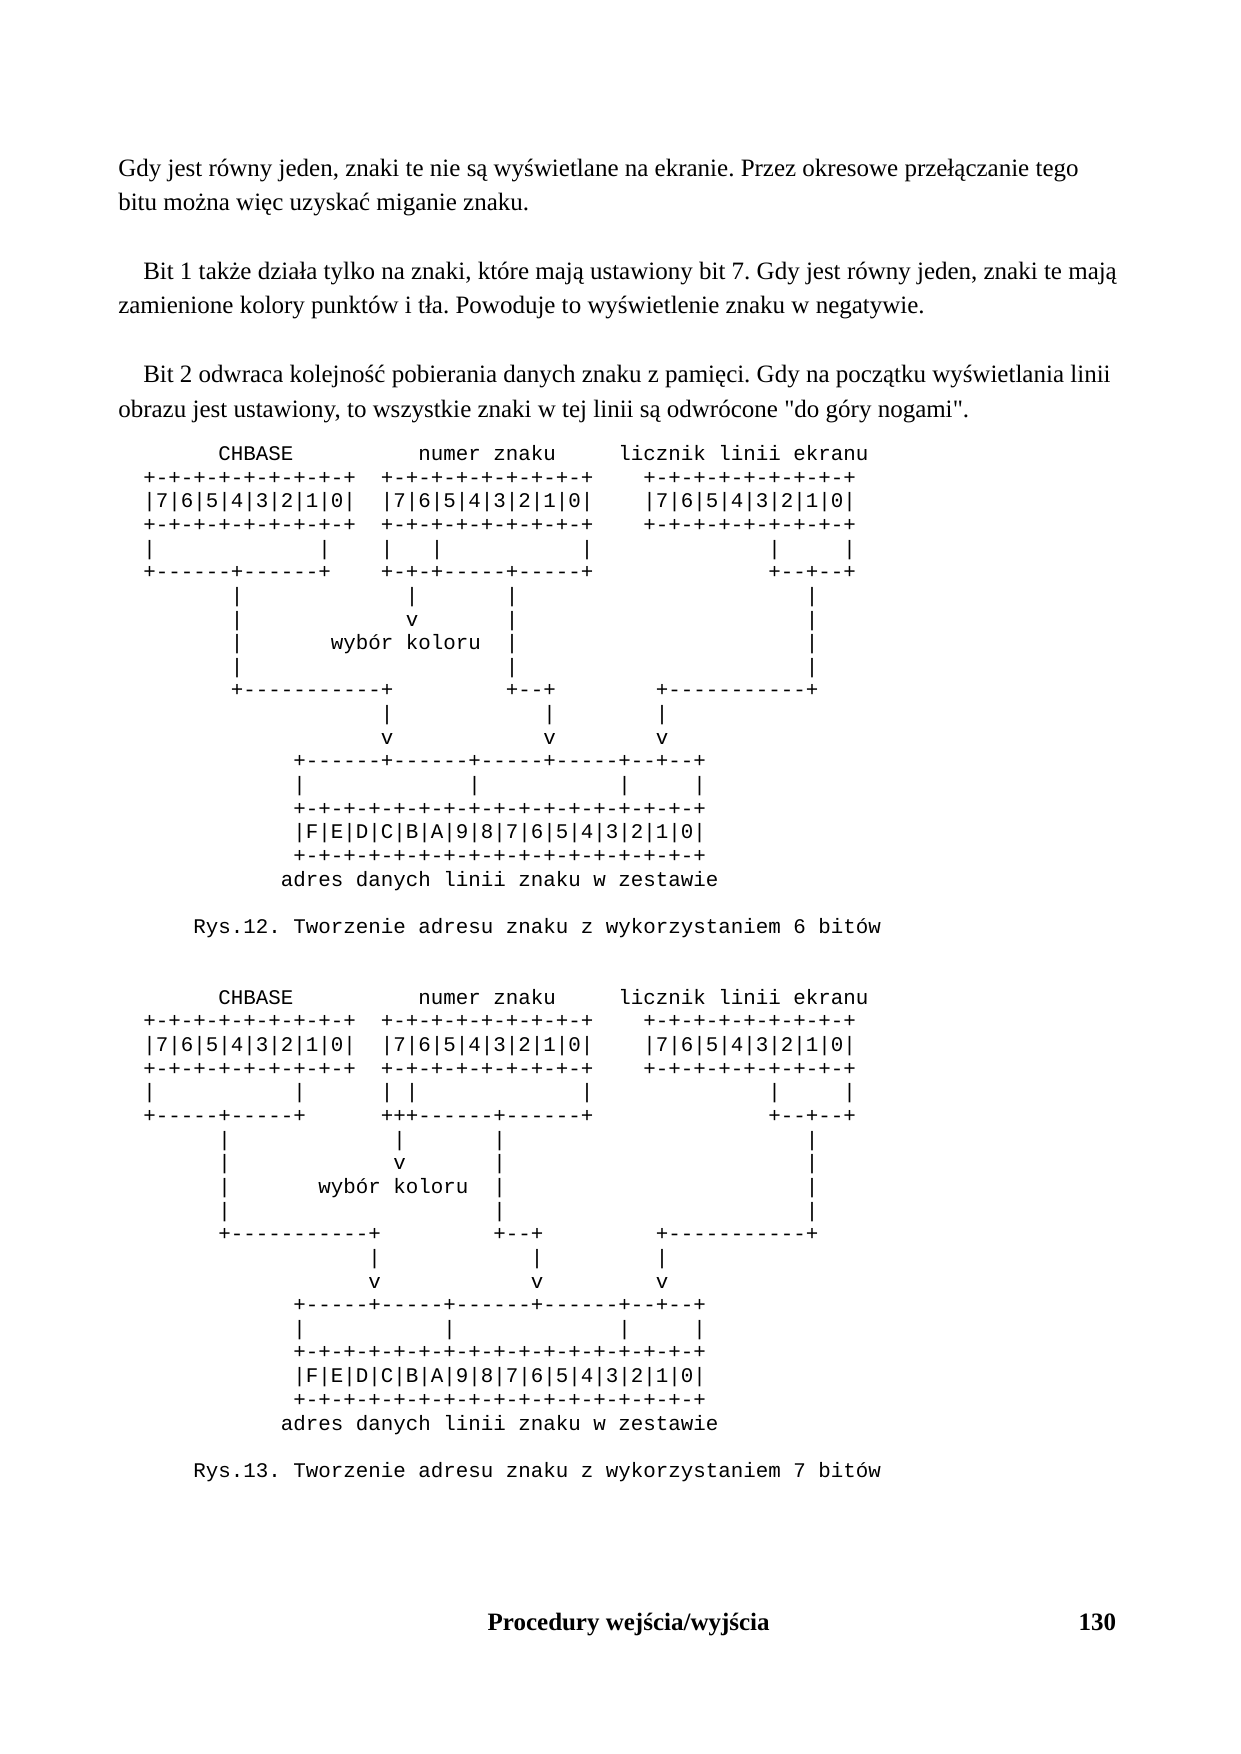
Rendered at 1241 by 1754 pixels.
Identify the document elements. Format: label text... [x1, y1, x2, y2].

text +-----+-----+------+------+--+--+ [118, 1294, 1122, 1318]
text v v v [118, 727, 1122, 750]
text v v v [118, 1271, 1122, 1294]
text | | | | [118, 585, 1122, 608]
text | | | [118, 703, 1122, 727]
text | v | | [118, 1152, 1122, 1176]
text +-----+-----+ +++------+------+ +--+--+ [118, 1105, 1122, 1129]
text Rys.13. Tworzenie adresu znaku z wykorzystaniem 7 bitów [118, 1460, 1122, 1483]
text +-+-+-+-+-+-+-+-+ +-+-+-+-+-+-+-+-+ +-+-+-+-+-+-+-+-+ [118, 1058, 1122, 1081]
text +-----------+ +--+ +-----------+ [118, 1223, 1122, 1247]
text | wybór koloru | | [118, 1176, 1122, 1200]
text CHBASE numer znaku licznik linii ekranu [118, 987, 1122, 1011]
text +-+-+-+-+-+-+-+-+-+-+-+-+-+-+-+-+ [118, 798, 1122, 821]
text Rys.12. Tworzenie adresu znaku z wykorzystaniem 6 bitów [118, 916, 1122, 939]
text | | | | [118, 1129, 1122, 1152]
text +-+-+-+-+-+-+-+-+-+-+-+-+-+-+-+-+ [118, 845, 1122, 869]
text | | | | | | | [118, 538, 1122, 561]
text | | | | | | | [118, 1081, 1122, 1105]
text +-+-+-+-+-+-+-+-+ +-+-+-+-+-+-+-+-+ +-+-+-+-+-+-+-+-+ [118, 514, 1122, 538]
text +-+-+-+-+-+-+-+-+ +-+-+-+-+-+-+-+-+ +-+-+-+-+-+-+-+-+ [118, 467, 1122, 490]
text CHBASE numer znaku licznik linii ekranu [118, 443, 1122, 467]
text |7|6|5|4|3|2|1|0| |7|6|5|4|3|2|1|0| |7|6|5|4|3|2|1|0| [118, 1034, 1122, 1058]
text adres danych linii znaku w zestawie [118, 869, 1122, 892]
text | | | [118, 1200, 1122, 1223]
text | | | | [118, 1318, 1122, 1342]
text | | | [118, 656, 1122, 679]
text +------+------+-----+-----+--+--+ [118, 750, 1122, 774]
text |F|E|D|C|B|A|9|8|7|6|5|4|3|2|1|0| [118, 821, 1122, 845]
text +-+-+-+-+-+-+-+-+-+-+-+-+-+-+-+-+ [118, 1389, 1122, 1412]
text | wybór koloru | | [118, 632, 1122, 656]
text +-+-+-+-+-+-+-+-+ +-+-+-+-+-+-+-+-+ +-+-+-+-+-+-+-+-+ [118, 1011, 1122, 1034]
text | v | | [118, 608, 1122, 632]
text |7|6|5|4|3|2|1|0| |7|6|5|4|3|2|1|0| |7|6|5|4|3|2|1|0| [118, 490, 1122, 514]
text | | | | [118, 774, 1122, 798]
text | | | [118, 1247, 1122, 1271]
text +-+-+-+-+-+-+-+-+-+-+-+-+-+-+-+-+ [118, 1342, 1122, 1365]
text +-----------+ +--+ +-----------+ [118, 679, 1122, 703]
text adres danych linii znaku w zestawie [118, 1412, 1122, 1436]
text |F|E|D|C|B|A|9|8|7|6|5|4|3|2|1|0| [118, 1365, 1122, 1389]
text +------+------+ +-+-+-----+-----+ +--+--+ [118, 561, 1122, 585]
text Gdy jest równy jeden, znaki te nie są wyświetlane na ekranie. Przez okresowe przełączanie tego bitu można więc uzyskać miganie znaku. Bit 1 także działa tylko na znaki, które mają ustawiony bit 7. Gdy jest równy jeden, znaki te mają zamienione kolory punktów i tła. Powoduje to wyświetlenie znaku w negatywie. Bit 2 odwraca kolejność pobierania danych znaku z pamięci. Gdy na początku wyświetlania linii obrazu jest ustawiony, to wszystkie znaki w tej linii są odwrócone "do góry nogami". [118, 118, 1122, 423]
